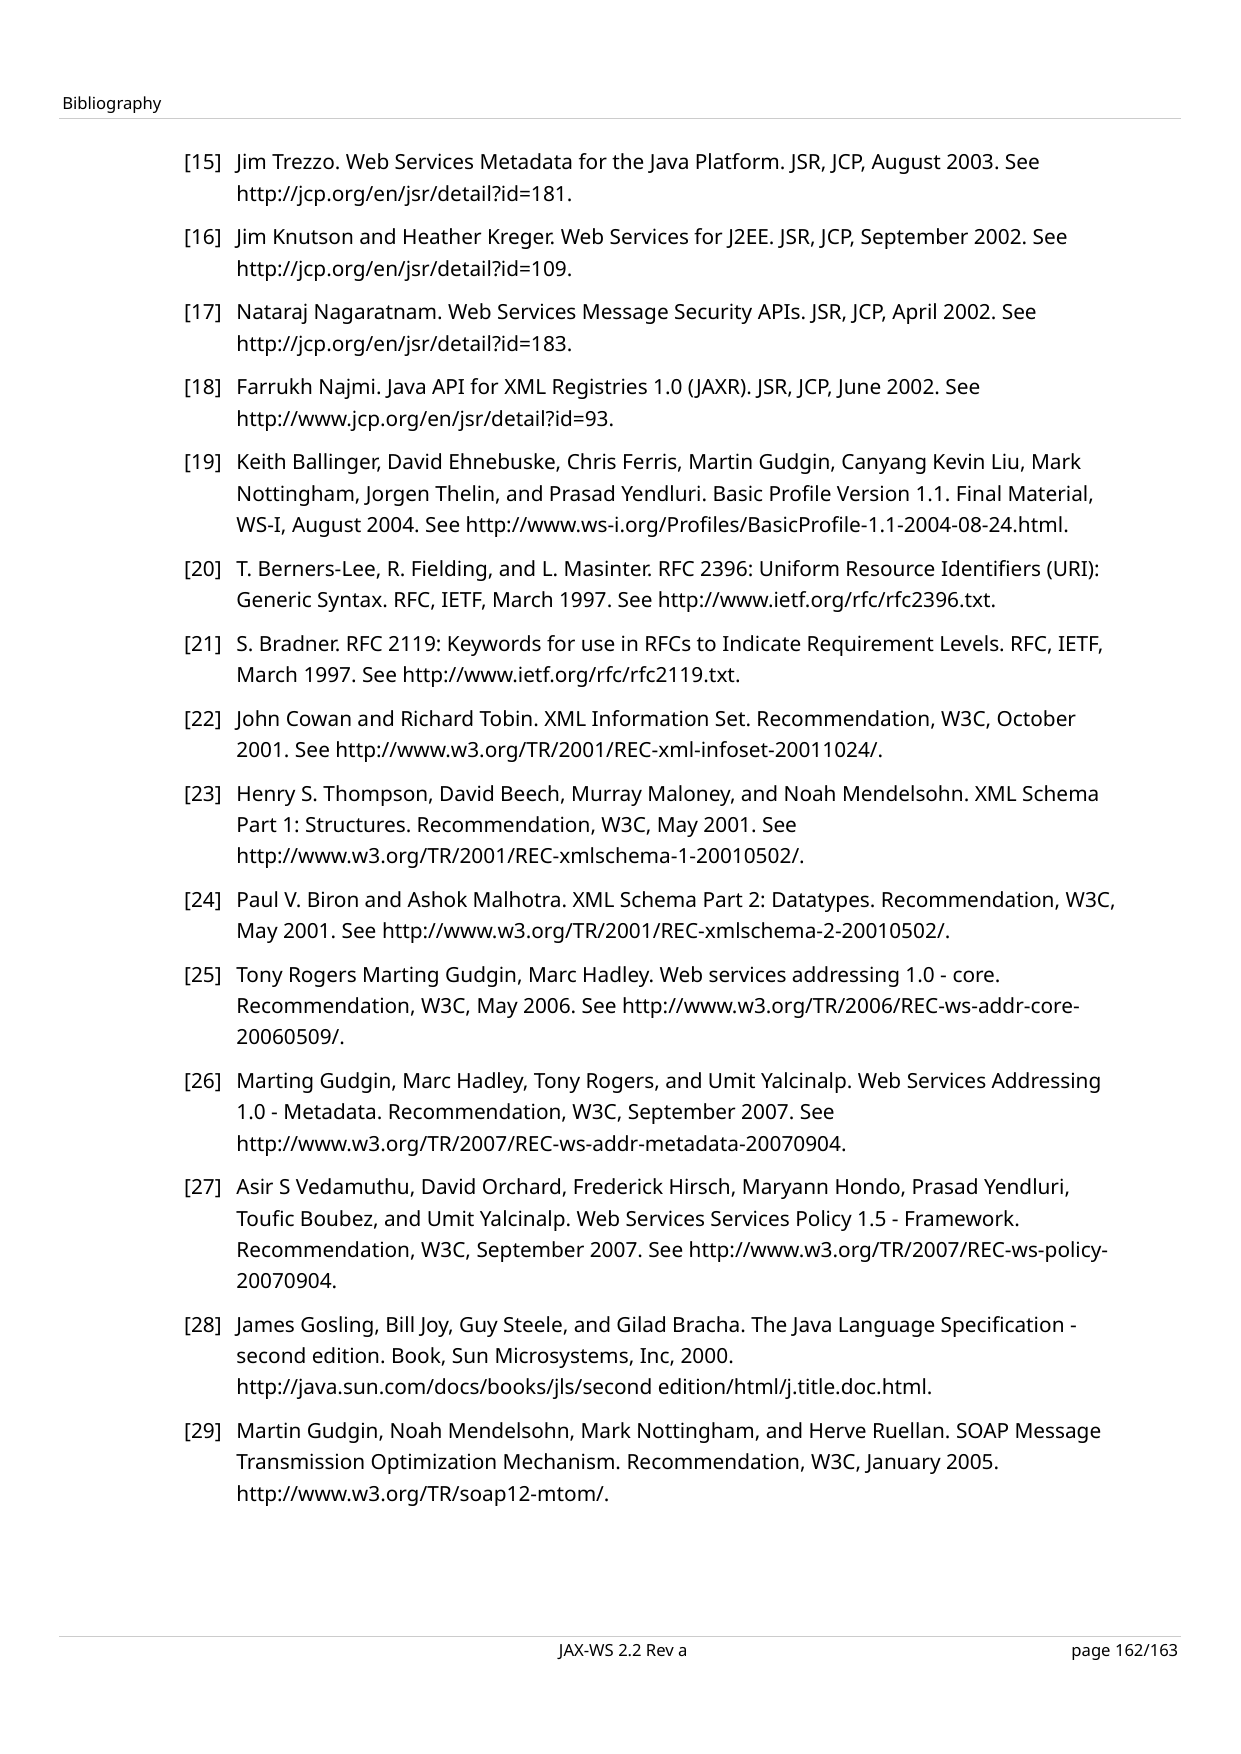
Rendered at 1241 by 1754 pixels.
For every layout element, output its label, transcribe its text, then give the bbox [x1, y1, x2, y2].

list Marting Gudgin, Marc Hadley, Tony Rogers, and Umit Yalcinalp. Web Services Addressing 1.0 - Metadata. Recommendation, W3C, September 2007. See http://www.w3.org/TR/2007/REC-ws-addr-metadata-20070904. [221, 1066, 1122, 1157]
list Tony Rogers Marting Gudgin, Marc Hadley. Web services addressing 1.0 - core. Recommendation, W3C, May 2006. See http://www.w3.org/TR/2006/REC-ws-addr-core-20060509/. [221, 960, 1122, 1051]
list Asir S Vedamuthu, David Orchard, Frederick Hirsch, Maryann Hondo, Prasad Yendluri, Toufic Boubez, and Umit Yalcinalp. Web Services Services Policy 1.5 - Framework. Recommendation, W3C, September 2007. See http://www.w3.org/TR/2007/REC-ws-policy-20070904. [221, 1172, 1122, 1295]
list T. Berners-Lee, R. Fielding, and L. Masinter. RFC 2396: Uniform Resource Identifiers (URI): Generic Syntax. RFC, IETF, March 1997. See http://www.ietf.org/rfc/rfc2396.txt. [221, 554, 1122, 613]
list Paul V. Biron and Ashok Malhotra. XML Schema Part 2: Datatypes. Recommendation, W3C, May 2001. See http://www.w3.org/TR/2001/REC-xmlschema-2-20010502/. [221, 885, 1122, 945]
list James Gosling, Bill Joy, Guy Steele, and Gilad Bracha. The Java Language Specification - second edition. Book, Sun Microsystems, Inc, 2000. http://java.sun.com/docs/books/jls/second edition/html/j.title.doc.html. [221, 1310, 1122, 1401]
list Henry S. Thompson, David Beech, Murray Maloney, and Noah Mendelsohn. XML Schema Part 1: Structures. Recommendation, W3C, May 2001. See http://www.w3.org/TR/2001/REC-xmlschema-1-20010502/. [221, 779, 1122, 870]
list Jim Knutson and Heather Kreger. Web Services for J2EE. JSR, JCP, September 2002. See http://jcp.org/en/jsr/detail?id=109. [221, 222, 1122, 282]
list Jim Trezzo. Web Services Metadata for the Java Platform. JSR, JCP, August 2003. See http://jcp.org/en/jsr/detail?id=181. [221, 147, 1122, 207]
list John Cowan and Richard Tobin. XML Information Set. Recommendation, W3C, October 2001. See http://www.w3.org/TR/2001/REC-xml-infoset-20011024/. [221, 704, 1122, 763]
list Martin Gudgin, Noah Mendelsohn, Mark Nottingham, and Herve Ruellan. SOAP Message Transmission Optimization Mechanism. Recommendation, W3C, January 2005. http://www.w3.org/TR/soap12-mtom/. [221, 1416, 1122, 1507]
list S. Bradner. RFC 2119: Keywords for use in RFCs to Indicate Requirement Levels. RFC, IETF, March 1997. See http://www.ietf.org/rfc/rfc2119.txt. [221, 629, 1122, 688]
list Keith Ballinger, David Ehnebuske, Chris Ferris, Martin Gudgin, Canyang Kevin Liu, Mark Nottingham, Jorgen Thelin, and Prasad Yendluri. Basic Profile Version 1.1. Final Material, WS-I, August 2004. See http://www.ws-i.org/Profiles/BasicProfile-1.1-2004-08-24.html. [221, 447, 1122, 538]
list Nataraj Nagaratnam. Web Services Message Security APIs. JSR, JCP, April 2002. See http://jcp.org/en/jsr/detail?id=183. [221, 297, 1122, 357]
list Farrukh Najmi. Java API for XML Registries 1.0 (JAXR). JSR, JCP, June 2002. See http://www.jcp.org/en/jsr/detail?id=93. [221, 372, 1122, 432]
